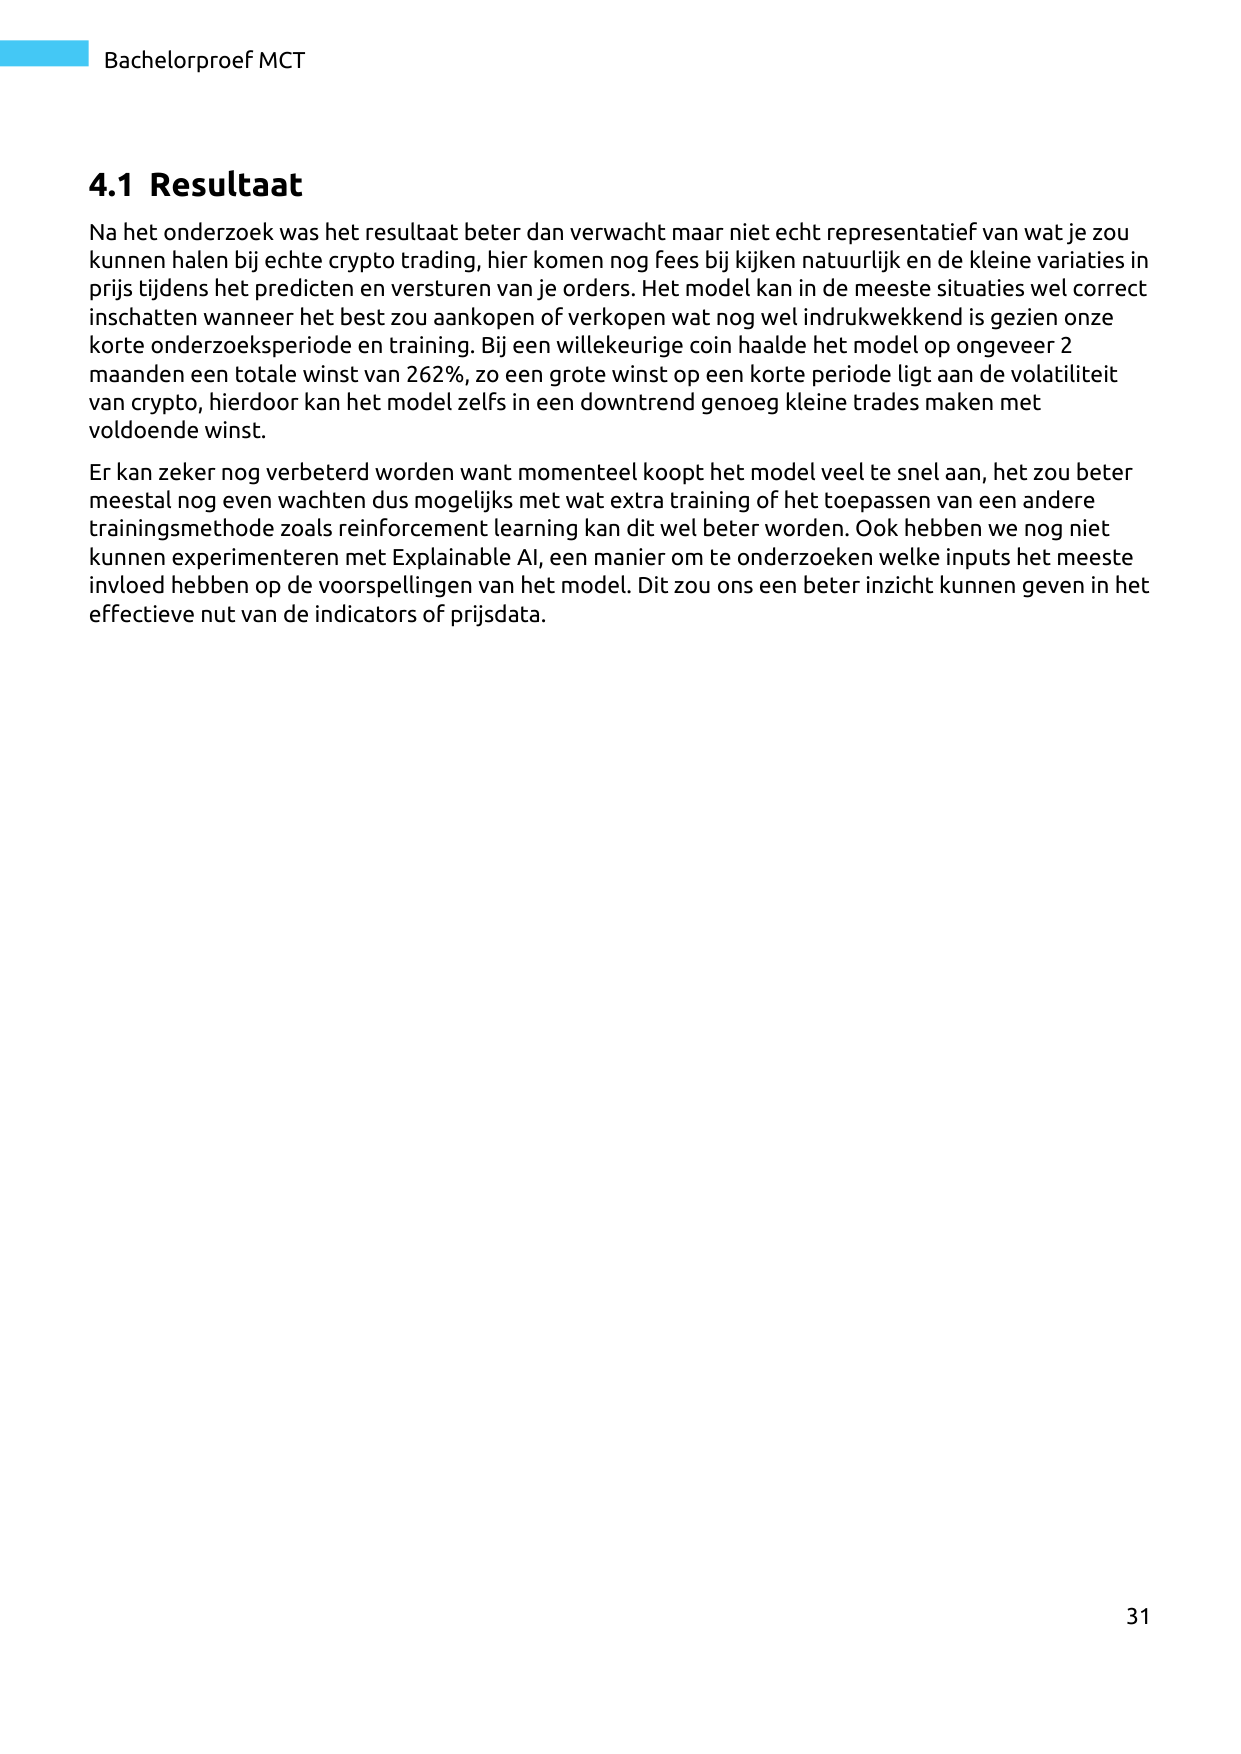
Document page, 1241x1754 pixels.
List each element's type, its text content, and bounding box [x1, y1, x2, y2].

text Er kan zeker nog verbeterd worden want momenteel koopt het model veel te snel aan, het zou beter meestal nog even wachten dus mogelijks met wat extra training of het toepassen van een andere trainingsmethode zoals reinforcement learning kan dit wel beter worden. Ook hebben we nog niet kunnen experimenteren met Explainable AI, een manier om te onderzoeken welke inputs het meeste invloed hebben op de voorspellingen van het model. Dit zou ons een beter inzicht kunnen geven in het effectieve nut van de indicators of prijsdata. [89, 458, 1152, 626]
subtitle Resultaat [89, 164, 1152, 202]
text Na het onderzoek was het resultaat beter dan verwacht maar niet echt representatief van wat je zou kunnen halen bij echte crypto trading, hier komen nog fees bij kijken natuurlijk en de kleine variaties in prijs tijdens het predicten en versturen van je orders. Het model kan in de meeste situaties wel correct inschatten wanneer het best zou aankopen of verkopen wat nog wel indrukwekkend is gezien onze korte onderzoeksperiode en training. Bij een willekeurige coin haalde het model op ongeveer 2 maanden een totale winst van 262%, zo een grote winst op een korte periode ligt aan de volatiliteit van crypto, hierdoor kan het model zelfs in een downtrend genoeg kleine trades maken met voldoende winst. [89, 218, 1152, 443]
